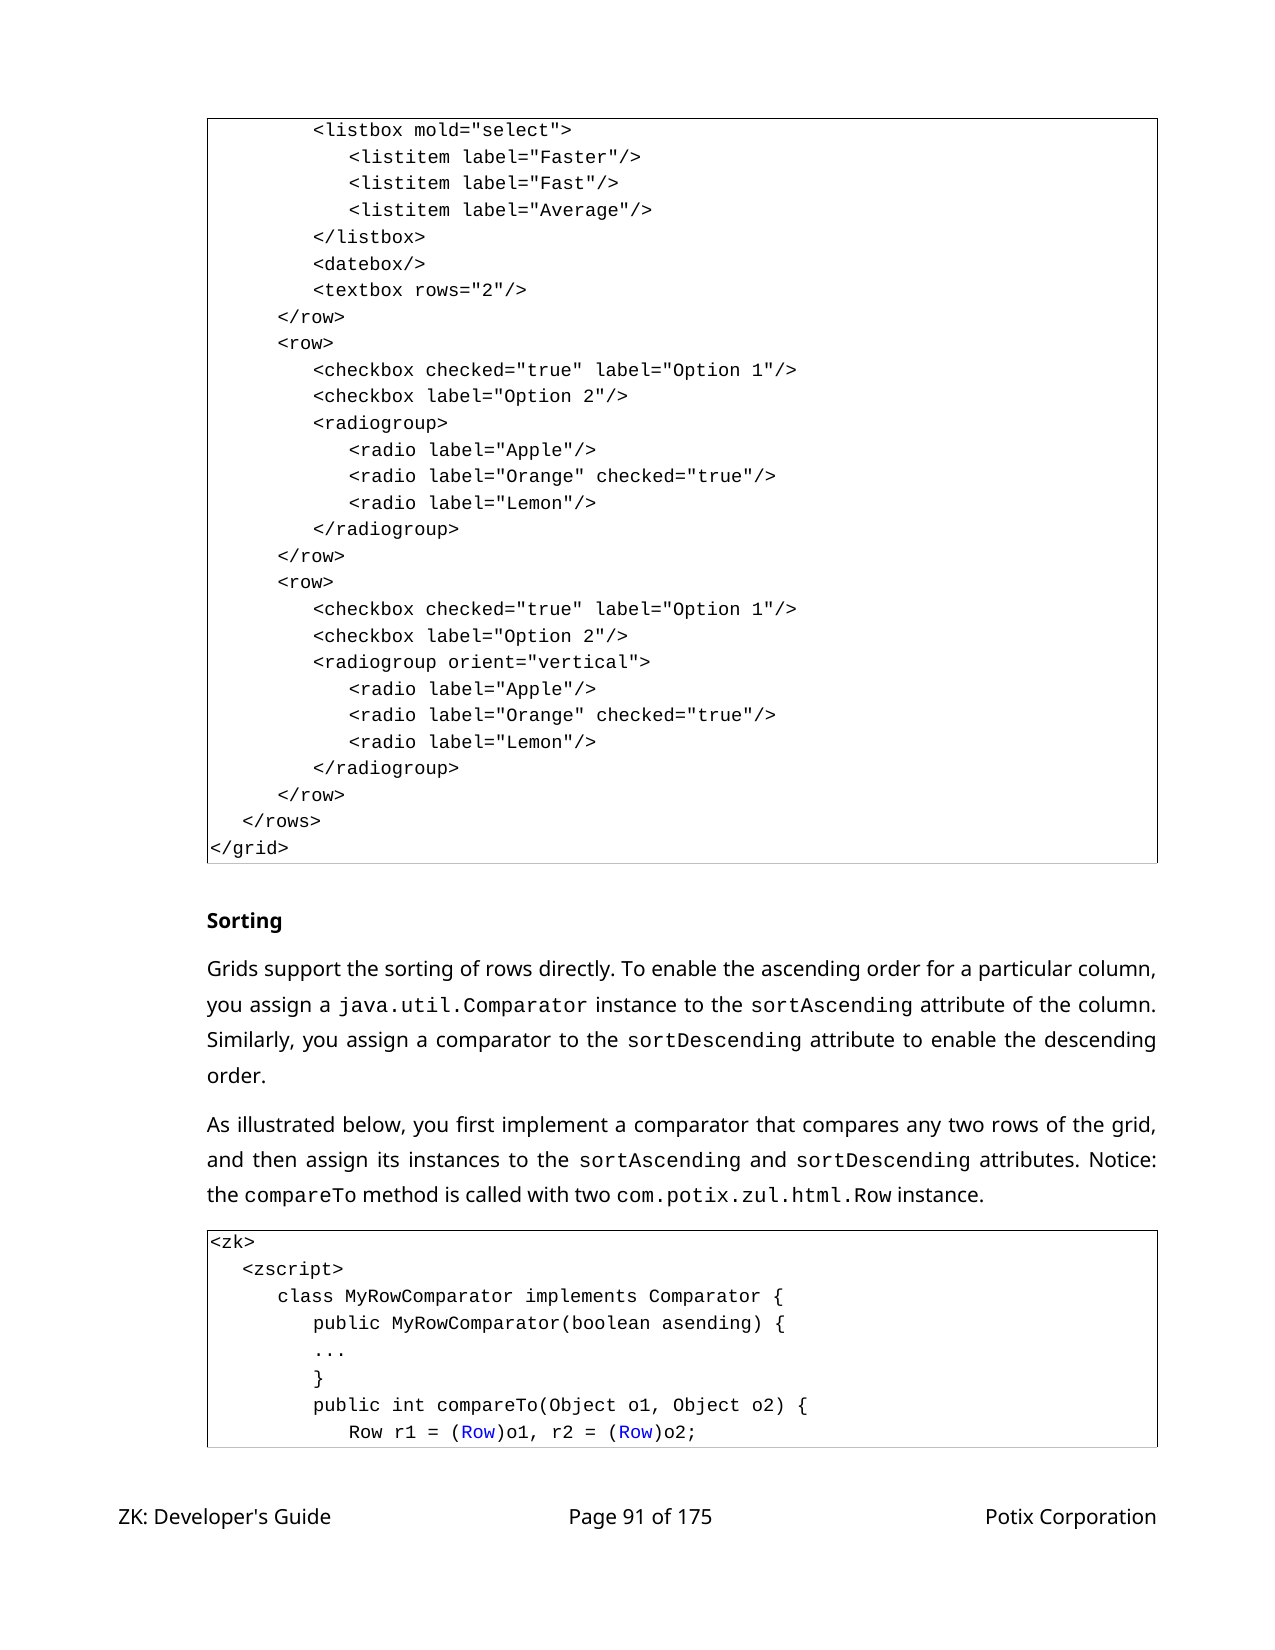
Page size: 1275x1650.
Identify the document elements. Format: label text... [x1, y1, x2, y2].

text } [208, 1366, 1157, 1390]
text class MyRowComparator implements Comparator { [208, 1284, 1157, 1308]
text <zscript> [208, 1257, 1157, 1281]
text public MyRowComparator(boolean asending) { [208, 1311, 1157, 1335]
text </listbox> <datebox/> <textbox rows="2"/> </row> <row> <checkbox checked="true" label="Option 1"/> <checkbox label="Option 2"/> <radiogroup> <radio label="Apple"/> <radio label="Orange" checked="true"/> <radio label="Lemon"/> </radiogroup> </row> <row> <checkbox checked="true" label="Option 1"/> <checkbox label="Option 2"/> <radiogroup orient="vertical"> <radio label="Apple"/> <radio label="Orange" checked="true"/> <radio label="Lemon"/> </radiogroup> </row> </rows> </grid> [208, 225, 1157, 863]
text <zk> [208, 1231, 1157, 1254]
text public int compareTo(Object o1, Object o2) { [208, 1393, 1157, 1417]
text As illustrated below, you first implement a comparator that compares any two rows of the grid, and then assign its instances to the sortAscending and sortDescending attributes. Notice: the compareTo method is called with two com.potix.zul.html.Row instance. [207, 1110, 1157, 1209]
text Grids support the sorting of rows directly. To enable the ascending order for a particular column, you assign a java.util.Comparator instance to the sortAscending attribute of the column. Similarly, you assign a comparator to the sortDescending attribute to enable the descending order. [207, 954, 1157, 1089]
subtitle Sorting [207, 906, 1157, 934]
text <listbox mold="select"> <listitem label="Faster"/> <listitem label="Fast"/> <listitem label="Average"/> [208, 119, 1157, 222]
text Row r1 = (Row)o1, r2 = (Row)o2; [208, 1420, 1157, 1447]
text ... [208, 1338, 1157, 1363]
